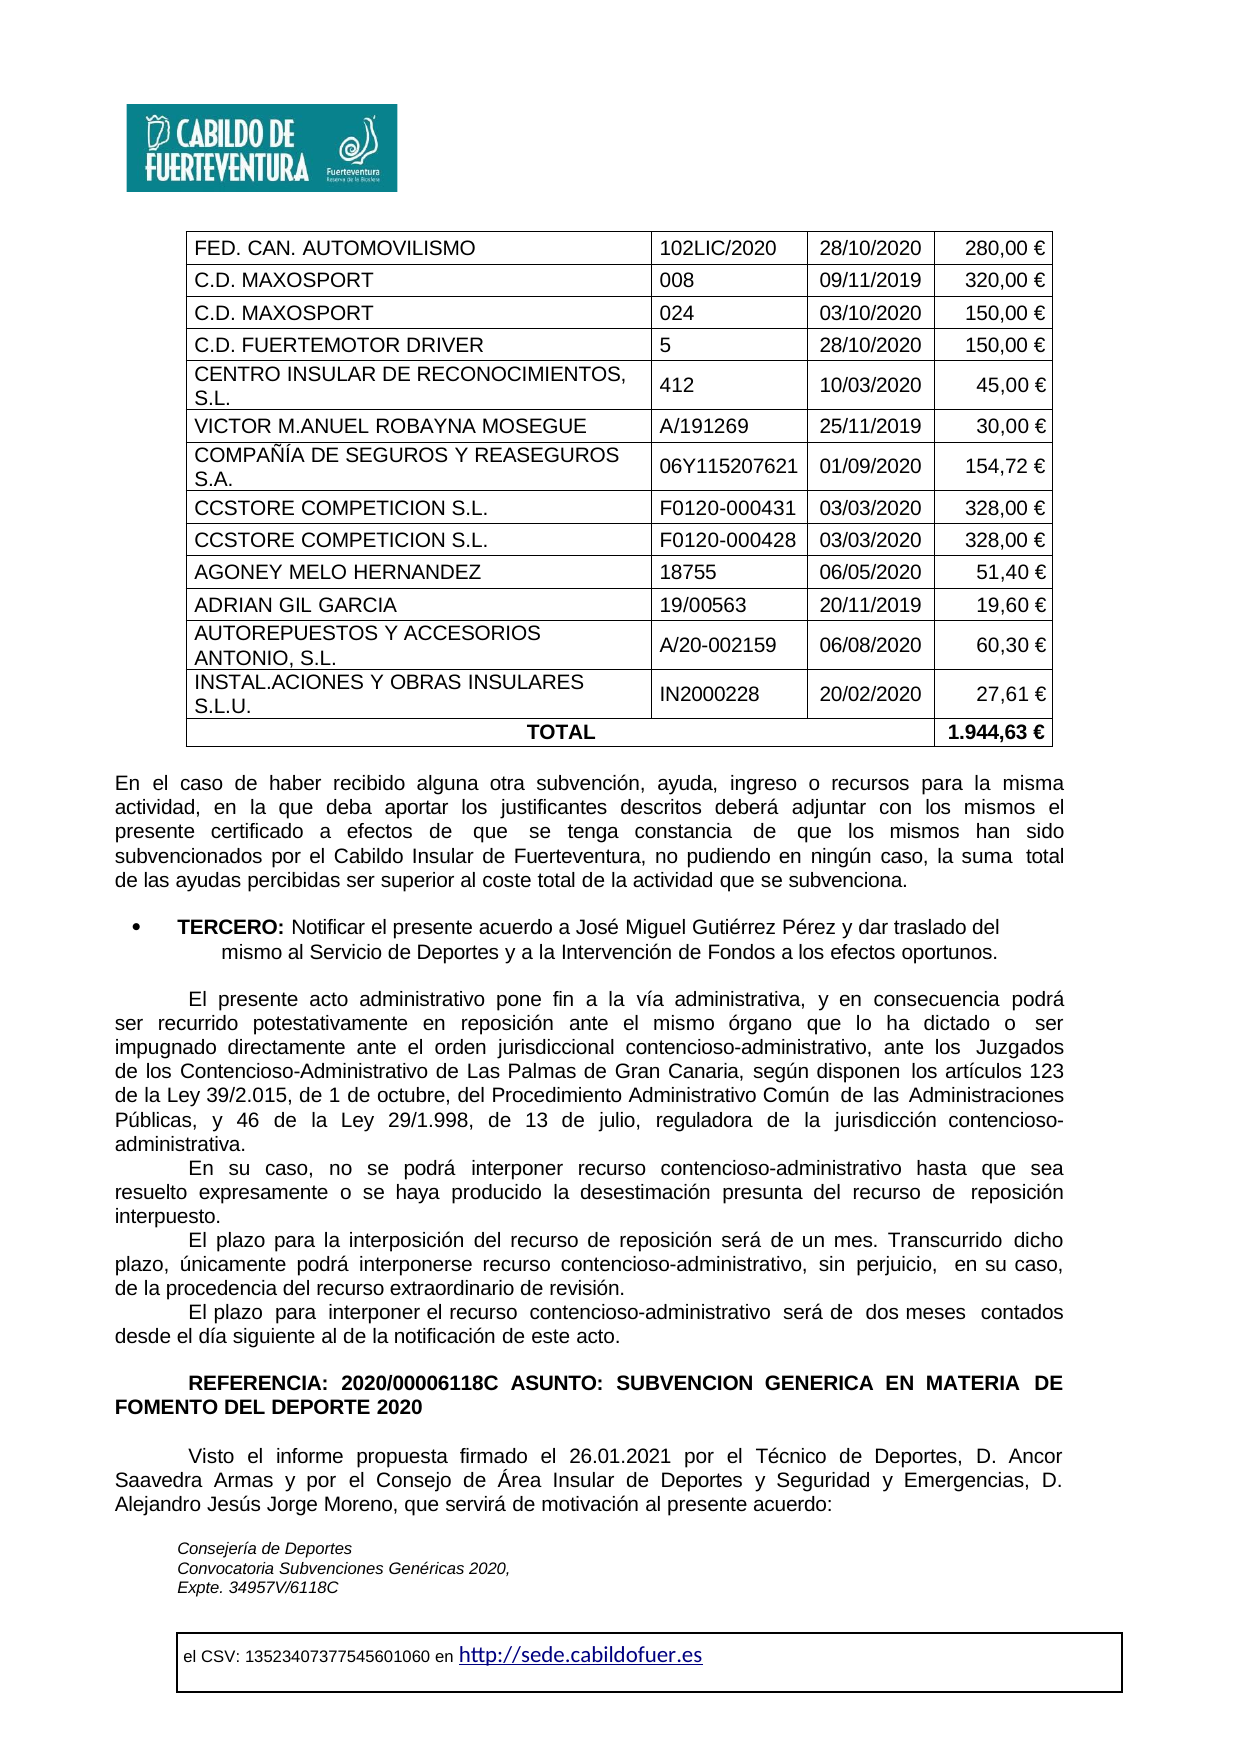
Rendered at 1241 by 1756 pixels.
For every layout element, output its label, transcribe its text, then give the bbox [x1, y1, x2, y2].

table_cell 328,00 € [935, 491, 1052, 523]
table_cell 09/11/2019 [808, 265, 934, 296]
table_cell 5 [652, 329, 807, 360]
table_cell 51,40 € [935, 556, 1052, 588]
table_cell C.D. MAXOSPORT [187, 297, 651, 328]
table_cell ADRIAN GIL GARCIA [187, 589, 651, 620]
list TERCERO: Notificar el presente acuerdo a José Miguel Gutiérrez Pérez y dar traslado del mismo al Servicio de Deportes y a la Intervención de Fondos a los efectos oportunos. [133, 915, 1054, 963]
table_cell C.D. FUERTEMOTOR DRIVER [187, 329, 651, 360]
text El plazo para la interposición del recurso de reposición será de un mes. Transcurrido dicho plazo, únicamente podrá interponerse recurso contencioso-administrativo, sin perjuicio, en su caso, de la procedencia del recurso extraordinario de revisión. [114, 1228, 1064, 1300]
table_cell 60,30 € [935, 621, 1052, 669]
table_cell 008 [652, 265, 807, 296]
table_cell CCSTORE COMPETICION S.L. [187, 524, 651, 555]
table_cell 10/03/2020 [808, 361, 934, 409]
table_cell INSTAL.ACIONES Y OBRAS INSULARES S.L.U. [187, 670, 651, 718]
table_cell CENTRO INSULAR DE RECONOCIMIENTOS, S.L. [187, 361, 651, 409]
table_cell TOTAL [187, 719, 934, 746]
table_cell 03/10/2020 [808, 297, 934, 328]
text El presente acto administrativo pone fin a la vía administrativa, y en consecuencia podrá ser recurrido potestativamente en reposición ante el mismo órgano que lo ha dictado o ser impugnado directamente ante el orden jurisdiccional contencioso-administrativo, ante los Juzgados de los Contencioso-Administrativo de Las Palmas de Gran Canaria, según disponen los artículos 123 de la Ley 39/2.015, de 1 de octubre, del Procedimiento Administrativo Común de las Administraciones Públicas, y 46 de la Ley 29/1.998, de 13 de julio, reguladora de la jurisdicción contencioso-administrativa. [114, 987, 1065, 1156]
table_header 102LIC/2020 [652, 232, 807, 263]
subtitle REFERENCIA: 2020/00006118C ASUNTO: SUBVENCION GENERICA EN MATERIA DE FOMENTO DEL DEPORTE 2020 [114, 1371, 1063, 1419]
text El plazo para interponer el recurso contencioso-administrativo será de dos meses contados desde el día siguiente al de la notificación de este acto. [114, 1301, 1064, 1348]
text Convocatoria Subvenciones Genéricas 2020, Expte. 34957V/6118C [177, 1558, 551, 1597]
table_cell 01/09/2020 [808, 443, 934, 490]
table_cell 150,00 € [935, 297, 1052, 328]
table_cell C.D. MAXOSPORT [187, 265, 651, 296]
table_cell A/191269 [652, 410, 807, 442]
text Visto el informe propuesta firmado el 26.01.2021 por el Técnico de Deportes, D. Ancor Saavedra Armas y por el Consejo de Área Insular de Deportes y Seguridad y Emergencias, D. Alejandro Jesús Jorge Moreno, que servirá de motivación al presente acuerdo: [114, 1444, 1063, 1516]
table_cell 06/08/2020 [808, 621, 934, 669]
table_cell 19/00563 [652, 589, 807, 620]
table_cell 03/03/2020 [808, 491, 934, 523]
table_cell 25/11/2019 [808, 410, 934, 442]
table_cell 150,00 € [935, 329, 1052, 360]
table_cell AUTOREPUESTOS Y ACCESORIOS ANTONIO, S.L. [187, 621, 651, 669]
table_header 280,00 € [935, 232, 1052, 263]
table_cell 024 [652, 297, 807, 328]
table_cell IN2000228 [652, 670, 807, 718]
table_cell 18755 [652, 556, 807, 588]
table_cell 328,00 € [935, 524, 1052, 555]
table_cell 19,60 € [935, 589, 1052, 620]
table_cell 27,61 € [935, 670, 1052, 718]
table_header 28/10/2020 [808, 232, 934, 263]
table_cell 28/10/2020 [808, 329, 934, 360]
text Consejería de Deportes [177, 1539, 1136, 1558]
table_cell 1.944,63 € [935, 719, 1052, 746]
table_cell 20/11/2019 [808, 589, 934, 620]
table_cell 412 [652, 361, 807, 409]
table_header FED. CAN. AUTOMOVILISMO [187, 232, 651, 263]
table_cell A/20-002159 [652, 621, 807, 669]
table_cell COMPAÑÍA DE SEGUROS Y REASEGUROS S.A. [187, 443, 651, 490]
table_cell 154,72 € [935, 443, 1052, 490]
table_cell 06/05/2020 [808, 556, 934, 588]
table_cell F0120-000431 [652, 491, 807, 523]
table_cell VICTOR M.ANUEL ROBAYNA MOSEGUE [187, 410, 651, 442]
table_cell 45,00 € [935, 361, 1052, 409]
table_cell 06Y115207621 [652, 443, 807, 490]
text En su caso, no se podrá interponer recurso contencioso-administrativo hasta que sea resuelto expresamente o se haya producido la desestimación presunta del recurso de reposición interpuesto. [114, 1156, 1064, 1228]
table_cell 320,00 € [935, 265, 1052, 296]
table_cell 30,00 € [935, 410, 1052, 442]
table_cell CCSTORE COMPETICION S.L. [187, 491, 651, 523]
table_cell 20/02/2020 [808, 670, 934, 718]
table_cell AGONEY MELO HERNANDEZ [187, 556, 651, 588]
table_cell 03/03/2020 [808, 524, 934, 555]
text En el caso de haber recibido alguna otra subvención, ayuda, ingreso o recursos para la misma actividad, en la que deba aportar los justificantes descritos deberá adjuntar con los mismos el presente certificado a efectos de que se tenga constancia de que los mismos han sido subvencionados por el Cabildo Insular de Fuerteventura, no pudiendo en ningún caso, la suma total de las ayudas percibidas ser superior al coste total de la actividad que se subvenciona. [114, 771, 1065, 892]
table_cell F0120-000428 [652, 524, 807, 555]
